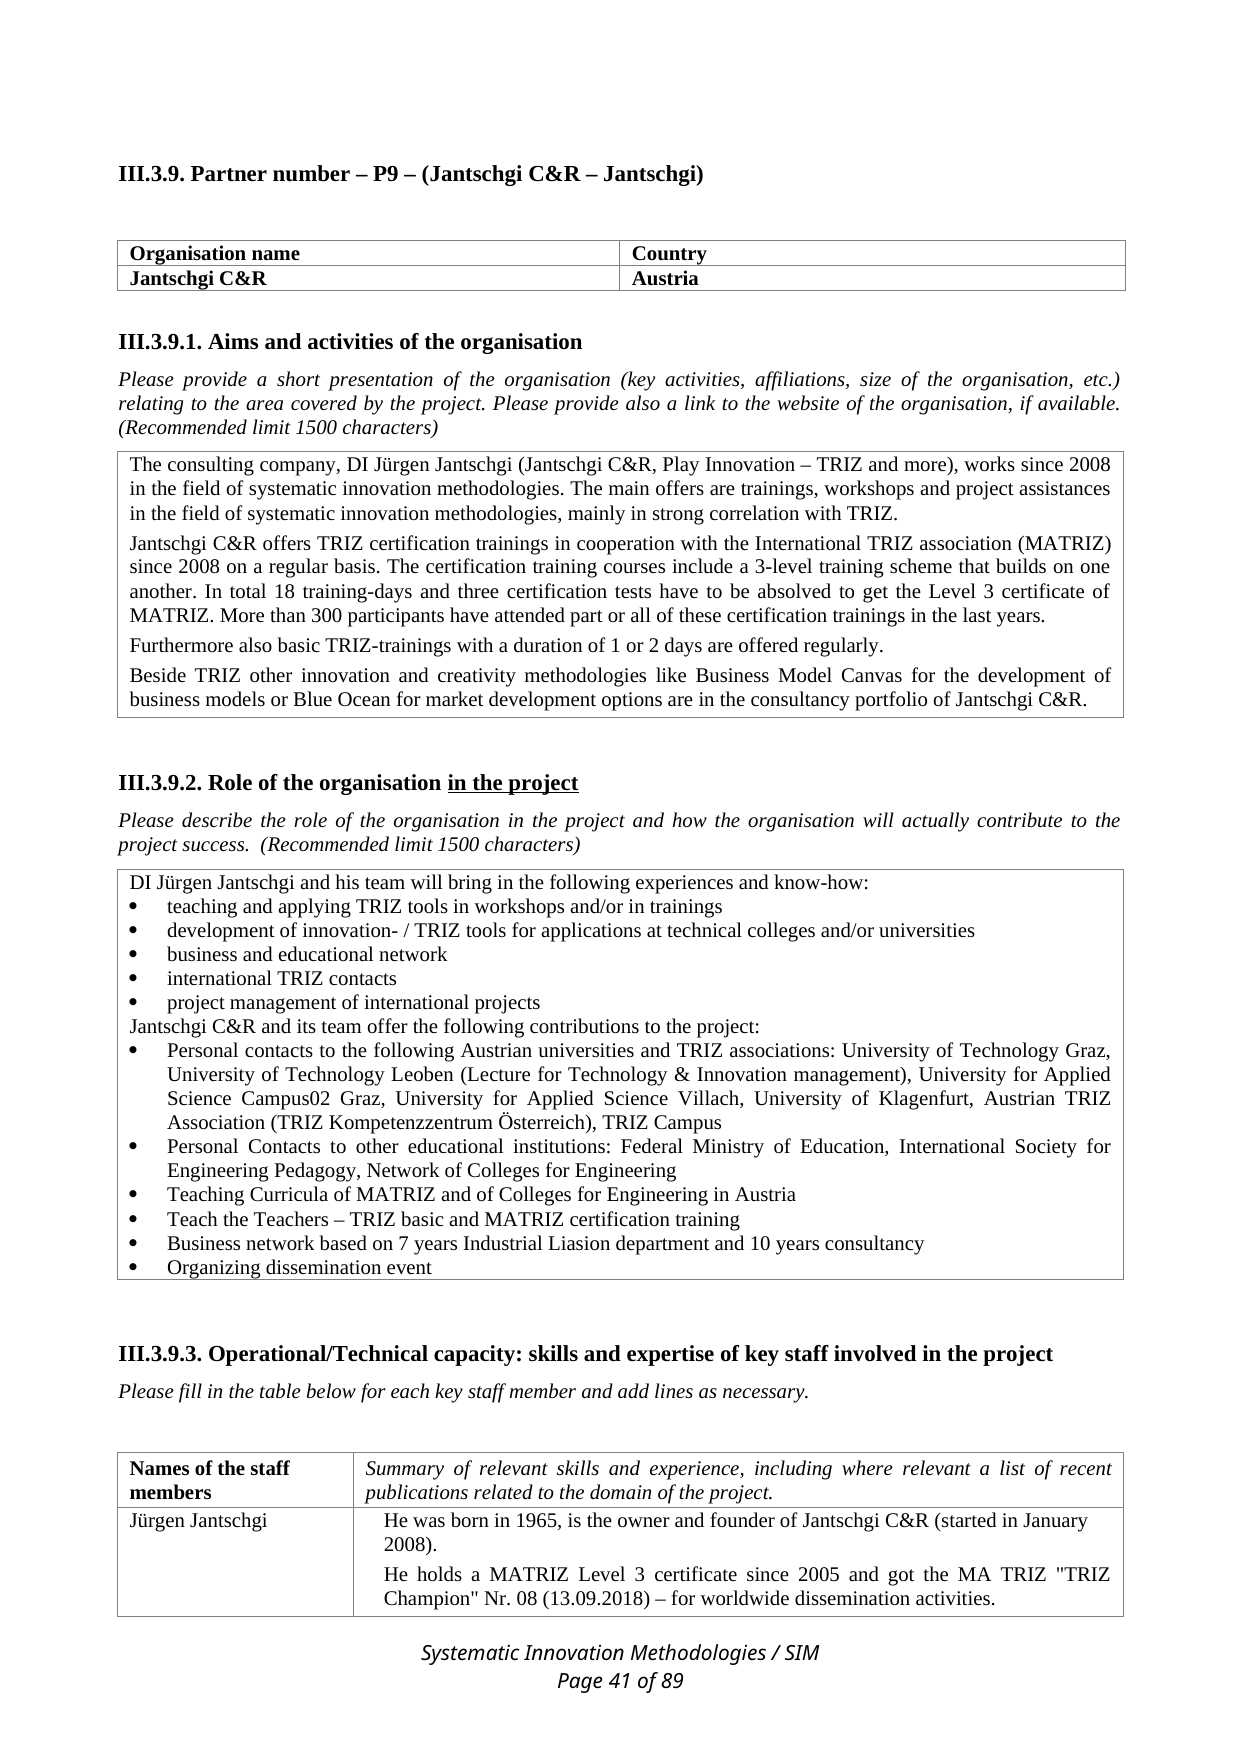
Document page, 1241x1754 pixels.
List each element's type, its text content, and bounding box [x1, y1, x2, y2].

text Please provide a short presentation of the organisation (key activities, affiliations, size of the organisation, etc.) relating to the area covered by the project. Please provide also a link to the website of the organisation, if available. (Recommended limit 1500 characters) [118, 367, 1122, 439]
text III.3.9.2. Role of the organisation in the project [118, 769, 1122, 795]
text III.3.9.3. Operational/Technical capacity: skills and expertise of key staff involved in the project [118, 1340, 1122, 1367]
table_cell Austria [620, 266, 1125, 290]
text III.3.9.1. Aims and activities of the organisation [118, 328, 1122, 354]
text Please describe the role of the organisation in the project and how the organisation will actually contribute to the project success. (Recommended limit 1500 characters) [118, 808, 1122, 856]
table_cell Jürgen Jantschgi [118, 1508, 353, 1616]
table_header Organisation name [118, 241, 619, 265]
subtitle III.3.9. Partner number – P9 – (Jantschgi C&R – Jantschgi) [118, 160, 1122, 187]
table_header The consulting company, DI Jürgen Jantschgi (Jantschgi C&R, Play Innovation – TRIZ and more), works since 2008 in the field of systematic innovation methodologies. The main offers are trainings, workshops and project assistances in the field of systematic innovation methodologies, mainly in strong correlation with TRIZ. Jantschgi C&R offers TRIZ certification trainings in cooperation with the International TRIZ association (MATRIZ) since 2008 on a regular basis. The certification training courses include a 3-level training scheme that builds on one another. In total 18 training-days and three certification tests have to be absolved to get the Level 3 certificate of MATRIZ. More than 300 participants have attended part or all of these certification trainings in the last years. Furthermore also basic TRIZ-trainings with a duration of 1 or 2 days are offered regularly. Beside TRIZ other innovation and creativity methodologies like Business Model Canvas for the development of business models or Blue Ocean for market development options are in the consultancy portfolio of Jantschgi C&R. [118, 452, 1123, 717]
table_header Names of the staff members [118, 1453, 353, 1507]
table_header DI Jürgen Jantschgi and his team will bring in the following experiences and know-how: teaching and applying TRIZ tools in workshops and/or in trainings development of innovation- / TRIZ tools for applications at technical colleges and/or universities business and educational network international TRIZ contacts project management of international projects Jantschgi C&R and its team offer the following contributions to the project: Personal contacts to the following Austrian universities and TRIZ associations: University of Technology Graz, University of Technology Leoben (Lecture for Technology & Innovation management), University for Applied Science Campus02 Graz, University for Applied Science Villach, University of Klagenfurt, Austrian TRIZ Association (TRIZ Kompetenzzentrum Österreich), TRIZ Campus Personal Contacts to other educational institutions: Federal Ministry of Education, International Society for Engineering Pedagogy, Network of Colleges for Engineering Teaching Curricula of MATRIZ and of Colleges for Engineering in Austria Teach the Teachers – TRIZ basic and MATRIZ certification training Business network based on 7 years Industrial Liasion department and 10 years consultancy Organizing dissemination event [118, 870, 1123, 1279]
text Please fill in the table below for each key staff member and add lines as necessary. [118, 1379, 1122, 1403]
table_cell He was born in 1965, is the owner and founder of Jantschgi C&R (started in January 2008). He holds a MATRIZ Level 3 certificate since 2005 and got the MA TRIZ "TRIZ Champion" Nr. 08 (13.09.2018) – for worldwide dissemination activities. [354, 1508, 1123, 1616]
table_header Summary of relevant skills and experience, including where relevant a list of recent publications related to the domain of the project. [354, 1453, 1123, 1507]
table_header Country [620, 241, 1125, 265]
table_cell Jantschgi C&R [118, 266, 619, 290]
